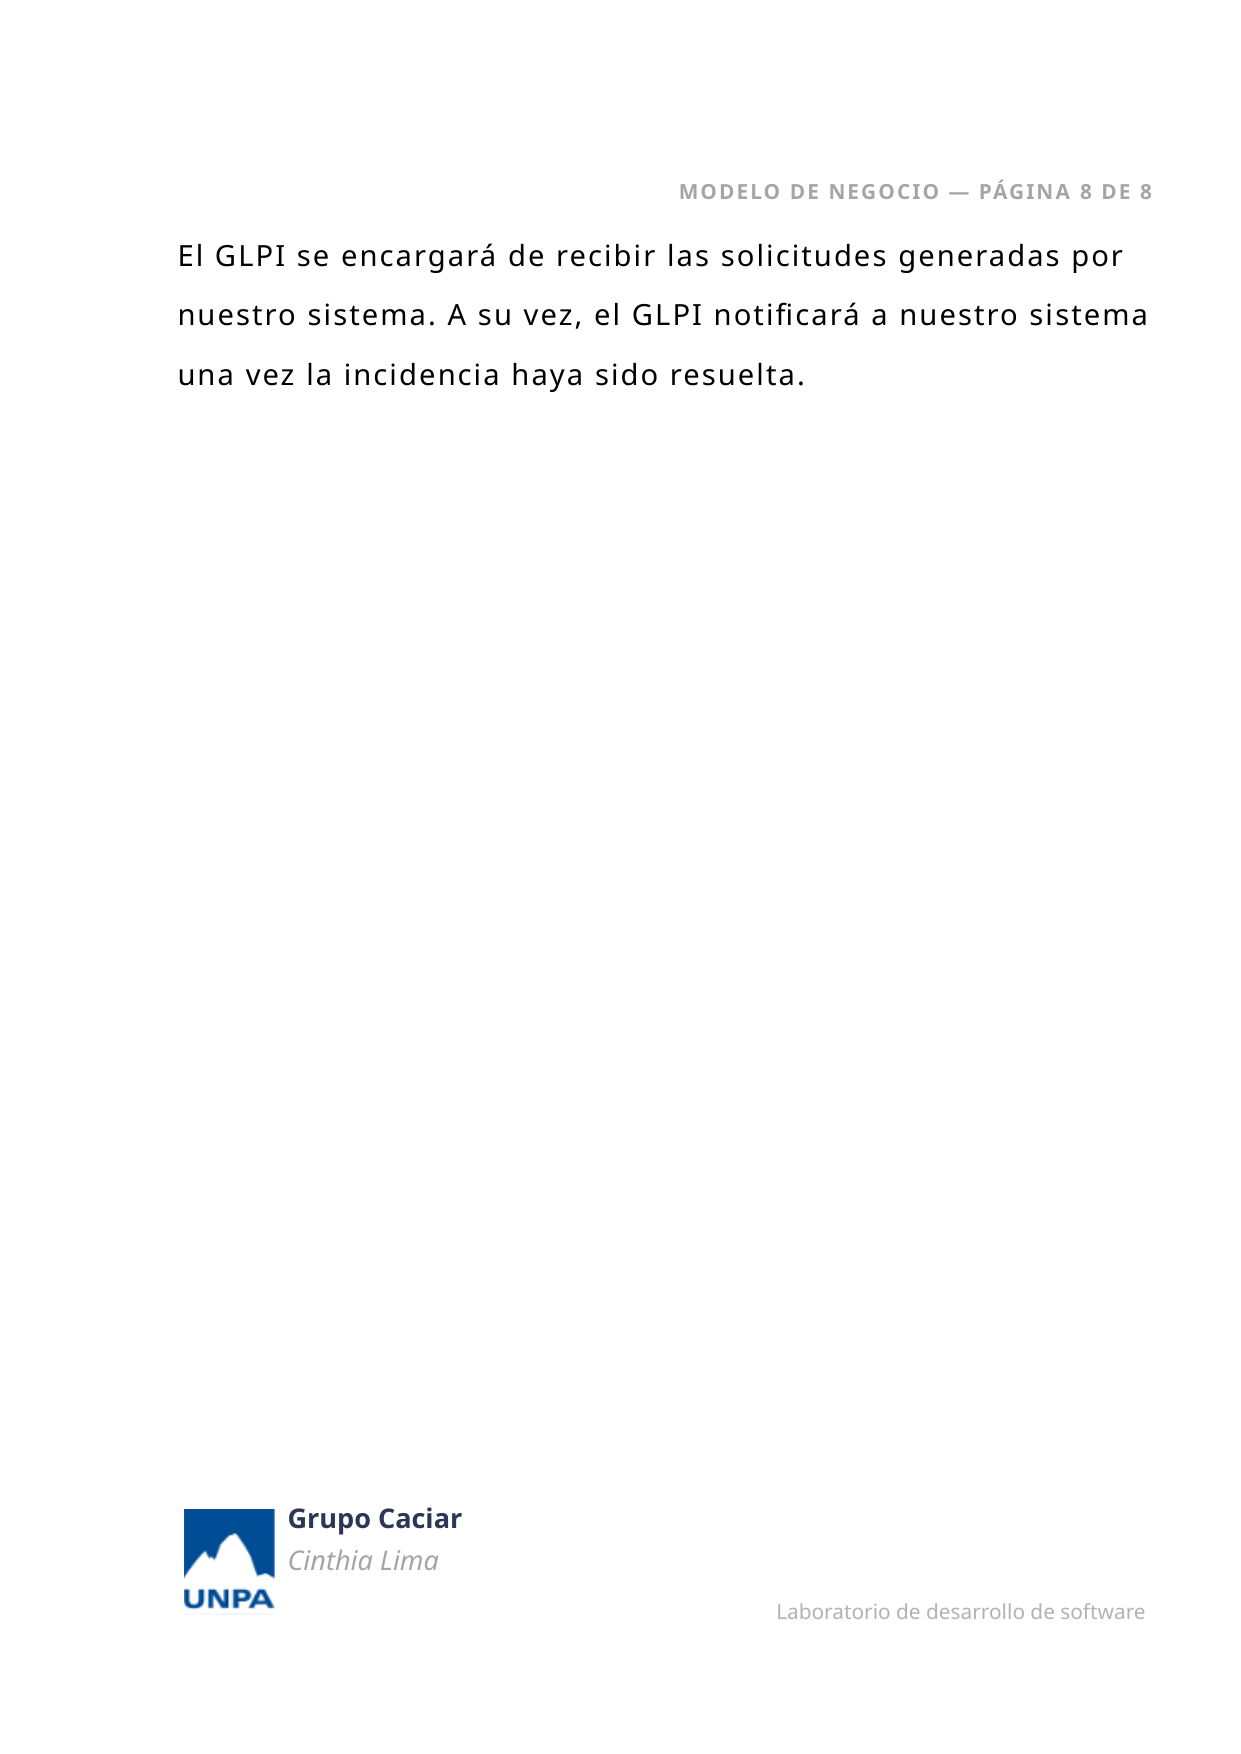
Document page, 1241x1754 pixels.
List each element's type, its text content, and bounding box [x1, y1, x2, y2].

picture [184, 1509, 275, 1615]
text El GLPI se encargará de recibir las solicitudes generadas por nuestro sistema. A su vez, el GLPI notificará a nuestro sistema una vez la incidencia haya sido resuelta. [177, 235, 1152, 394]
